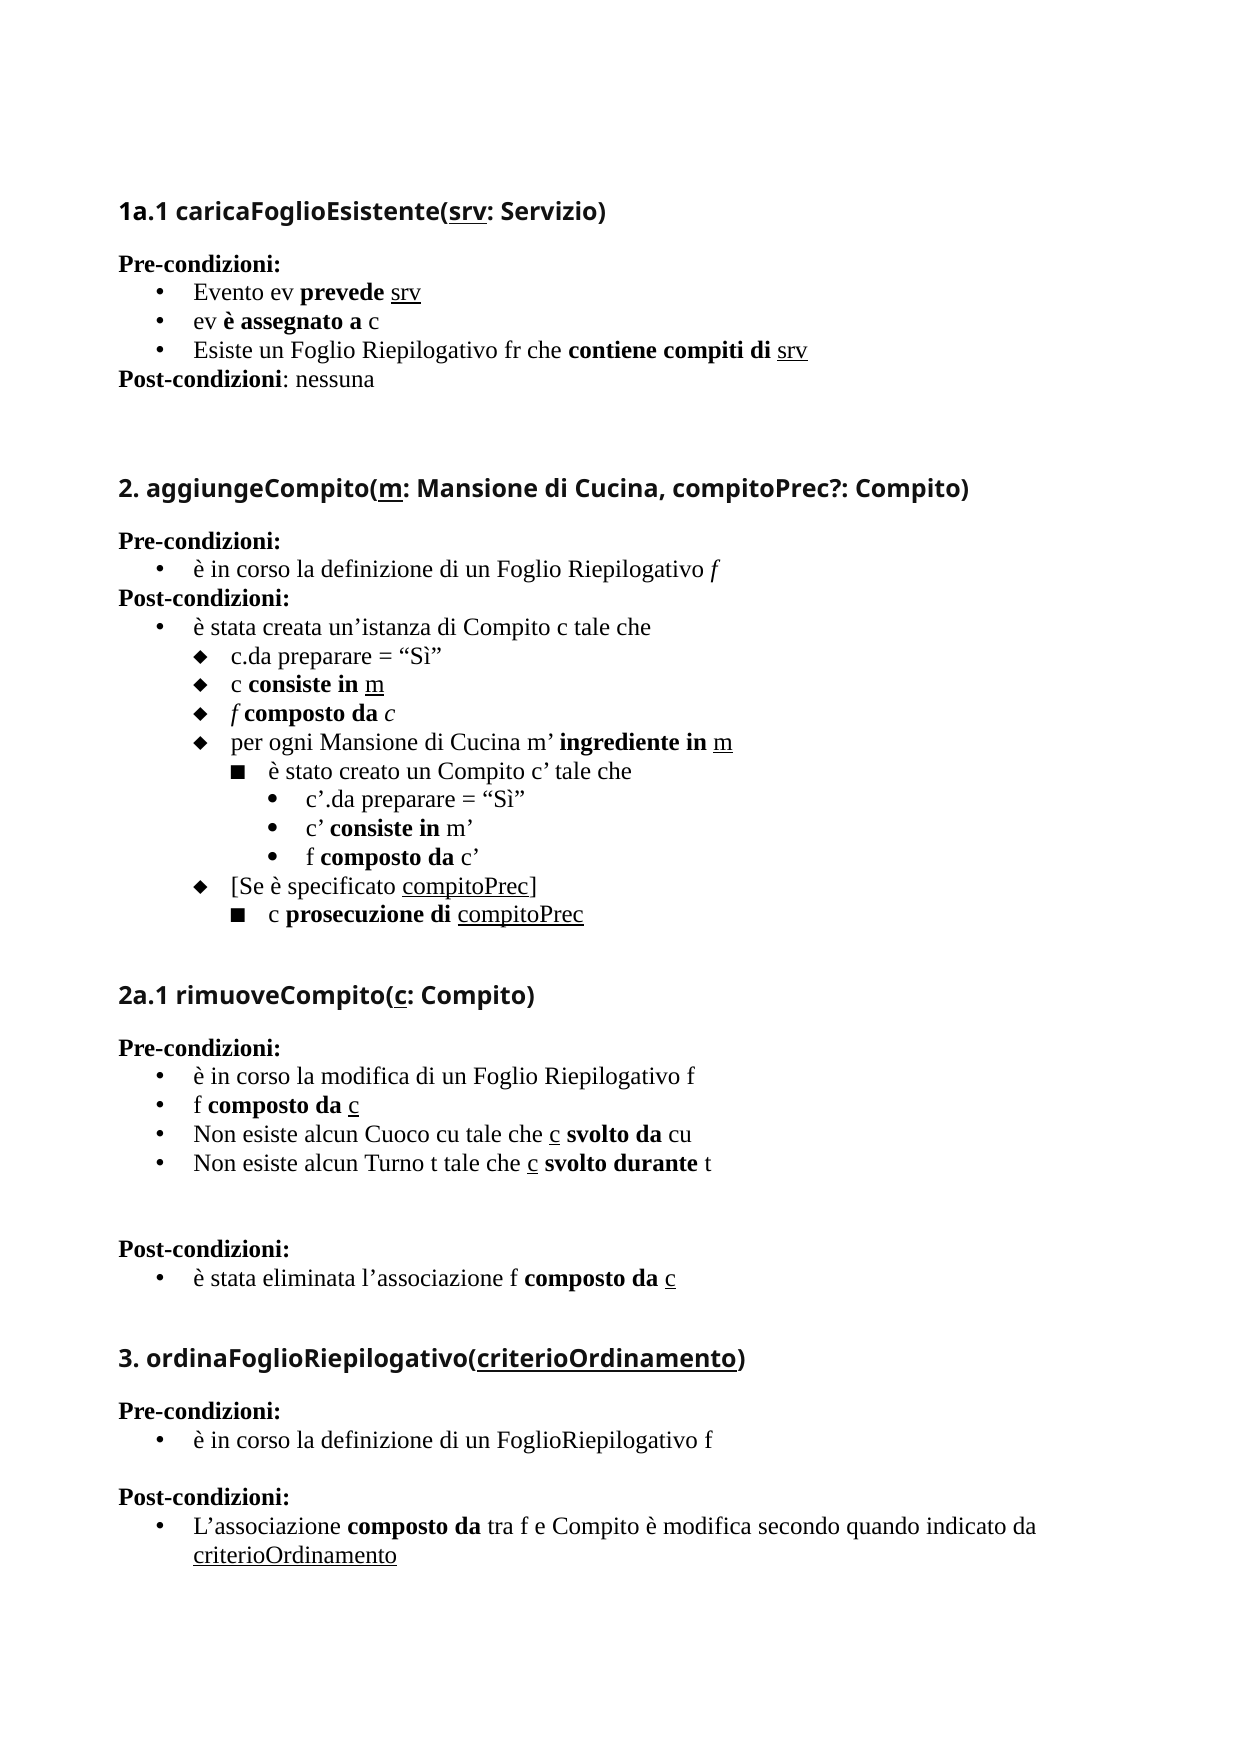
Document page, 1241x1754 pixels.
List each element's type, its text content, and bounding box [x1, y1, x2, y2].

list è stato creato un Compito c’ tale che [231, 756, 1122, 784]
list c’ consiste in m’ [268, 813, 1122, 842]
list c’.da preparare = “Sì” [268, 784, 1122, 813]
text Pre-condizioni: [118, 1033, 1122, 1061]
list f composto da c [156, 1090, 1122, 1119]
list è stata creata un’istanza di Compito c tale che [156, 612, 1122, 641]
list ev è assegnato a c [156, 306, 1122, 335]
subtitle 2. aggiungeCompito(m: Mansione di Cucina, compitoPrec?: Compito) [118, 471, 1122, 505]
list Esiste un Foglio Riepilogativo fr che contiene compiti di srv [156, 335, 1122, 364]
list [Se è specificato compitoPrec] [193, 871, 1122, 899]
list è in corso la definizione di un Foglio Riepilogativo f [156, 554, 1122, 583]
text Pre-condizioni: [118, 1396, 1122, 1425]
text Pre-condizioni: [118, 249, 1122, 277]
list è stata eliminata l’associazione f composto da c [156, 1263, 1122, 1291]
text Post-condizioni: [118, 583, 1122, 612]
list c prosecuzione di compitoPrec [231, 899, 1122, 928]
subtitle 3. ordinaFoglioRiepilogativo(criterioOrdinamento) [118, 1341, 1122, 1375]
text Post-condizioni: [118, 1234, 1122, 1263]
list f composto da c’ [268, 842, 1122, 871]
list c.da preparare = “Sì” [193, 641, 1122, 669]
text Pre-condizioni: [118, 526, 1122, 554]
list per ogni Mansione di Cucina m’ ingrediente in m [193, 727, 1122, 756]
list Non esiste alcun Cuoco cu tale che c svolto da cu [156, 1119, 1122, 1148]
list Evento ev prevede srv [156, 277, 1122, 306]
list è in corso la modifica di un Foglio Riepilogativo f [156, 1061, 1122, 1090]
list f composto da c [193, 698, 1122, 727]
subtitle 1a.1 caricaFoglioEsistente(srv: Servizio) [118, 194, 1122, 228]
subtitle 2a.1 rimuoveCompito(c: Compito) [118, 978, 1122, 1012]
list Non esiste alcun Turno t tale che c svolto durante t [156, 1148, 1122, 1176]
text Post-condizioni: [118, 1482, 1122, 1511]
text Post-condizioni: nessuna [118, 364, 1122, 392]
list c consiste in m [193, 669, 1122, 698]
list è in corso la definizione di un FoglioRiepilogativo f [156, 1425, 1122, 1453]
list L’associazione composto da tra f e Compito è modifica secondo quando indicato da criterioOrdinamento [156, 1511, 1122, 1568]
